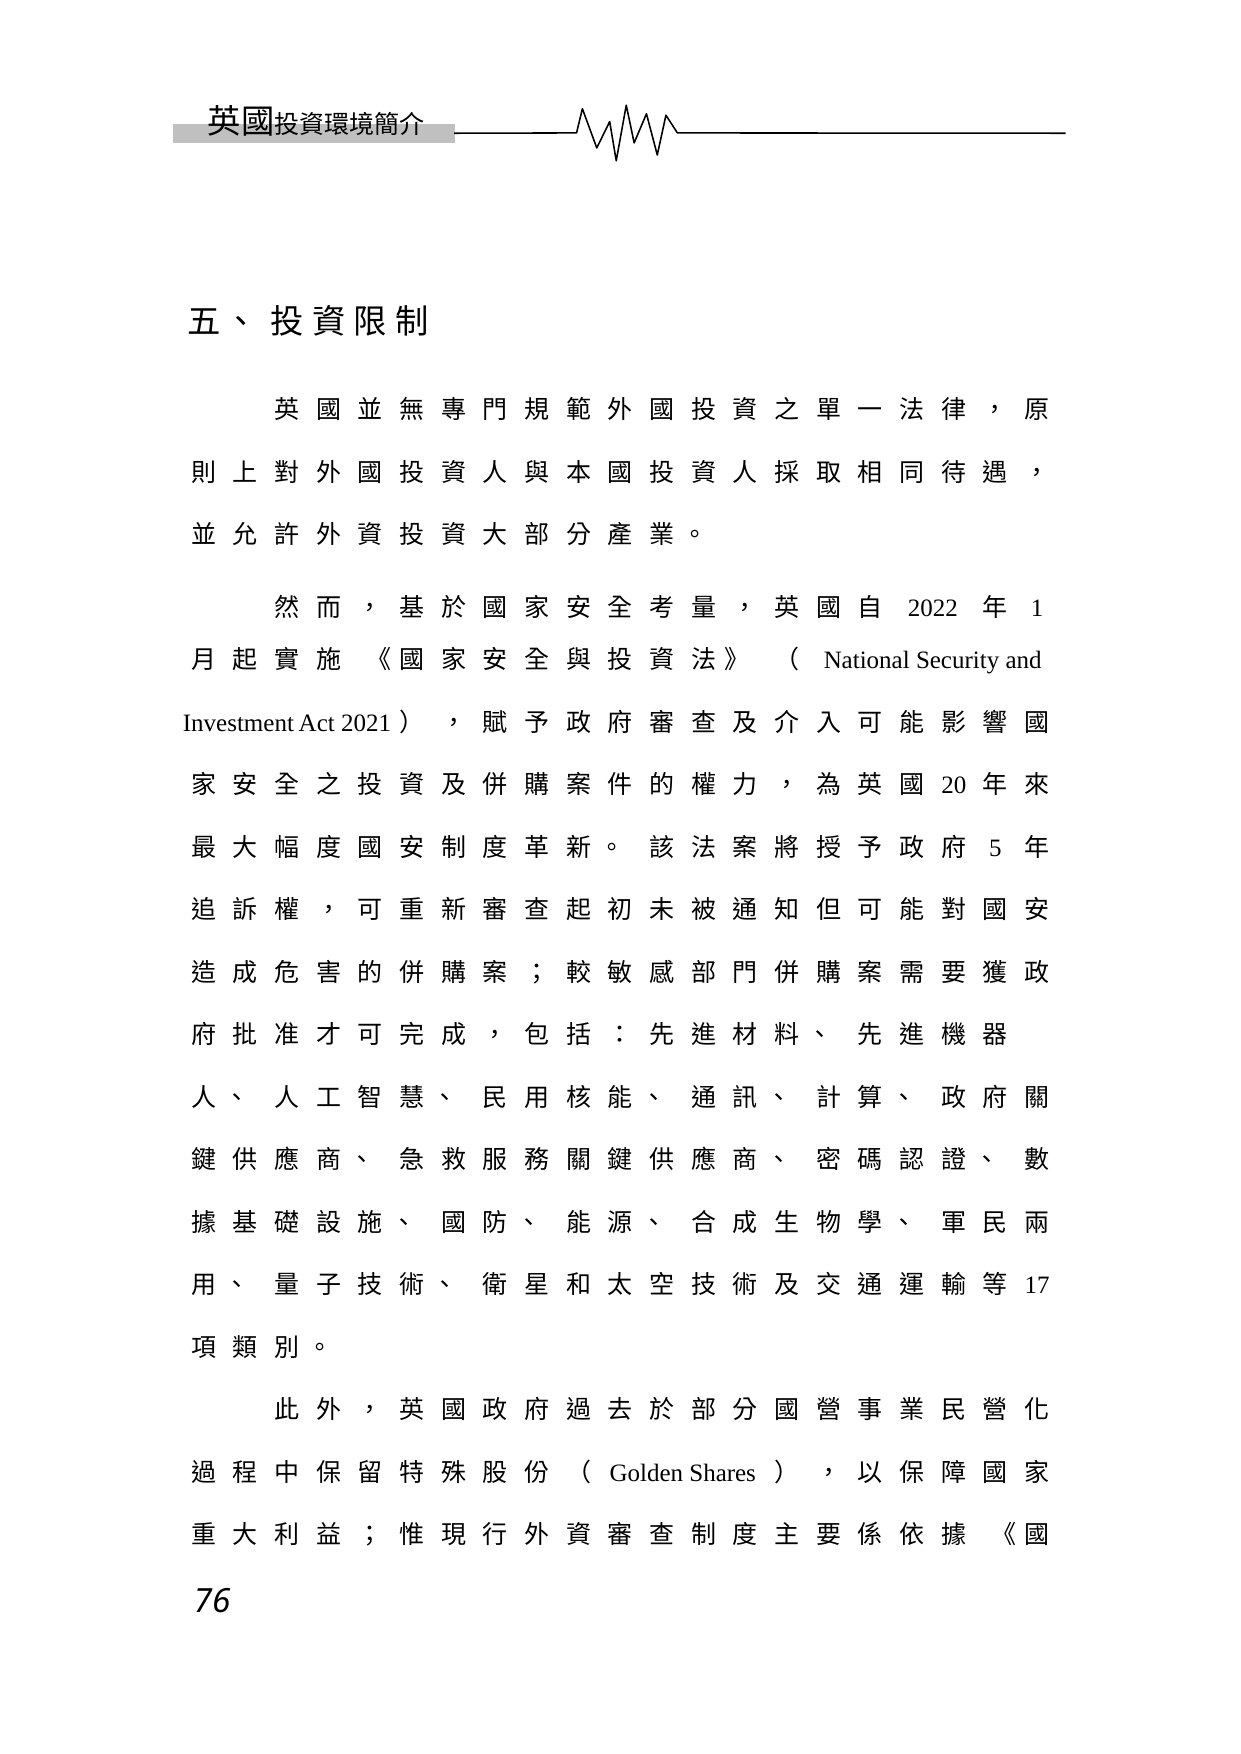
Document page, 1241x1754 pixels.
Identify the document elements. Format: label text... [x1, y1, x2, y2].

text 此外，英國政府過去於部分國營事業民營化過程中保留特殊股份（Golden Shares），以保障國家重大利益；惟現行外資審查制度主要係依據《國 [183, 1366, 1058, 1554]
text 然而，基於國家安全考量，英國自2022年1月起實施《國家安全與投資法》（National Security and Investment Act 2021），賦予政府審查及介入可能影響國家安全之投資及併購案件的權力，為英國20年來最大幅度國安制度革新。該法案將授予政府5年追訴權，可重新審查起初未被通知但可能對國安造成危害的併購案；較敏感部門併購案需要獲政府批准才可完成，包括：先進材料、先進機器人、人工智慧、民用核能、通訊、計算、政府關鍵供應商、急救服務關鍵供應商、密碼認證、數據基礎設施、國防、能源、合成生物學、軍民兩用、量子技術、衛星和太空技術及交通運輸等17項類別。 [183, 554, 1058, 1366]
text 五、投資限制 [183, 277, 1058, 339]
text 英國並無專門規範外國投資之單一法律，原則上對外國投資人與本國投資人採取相同待遇，並允許外資投資大部分產業。 [183, 366, 1058, 554]
